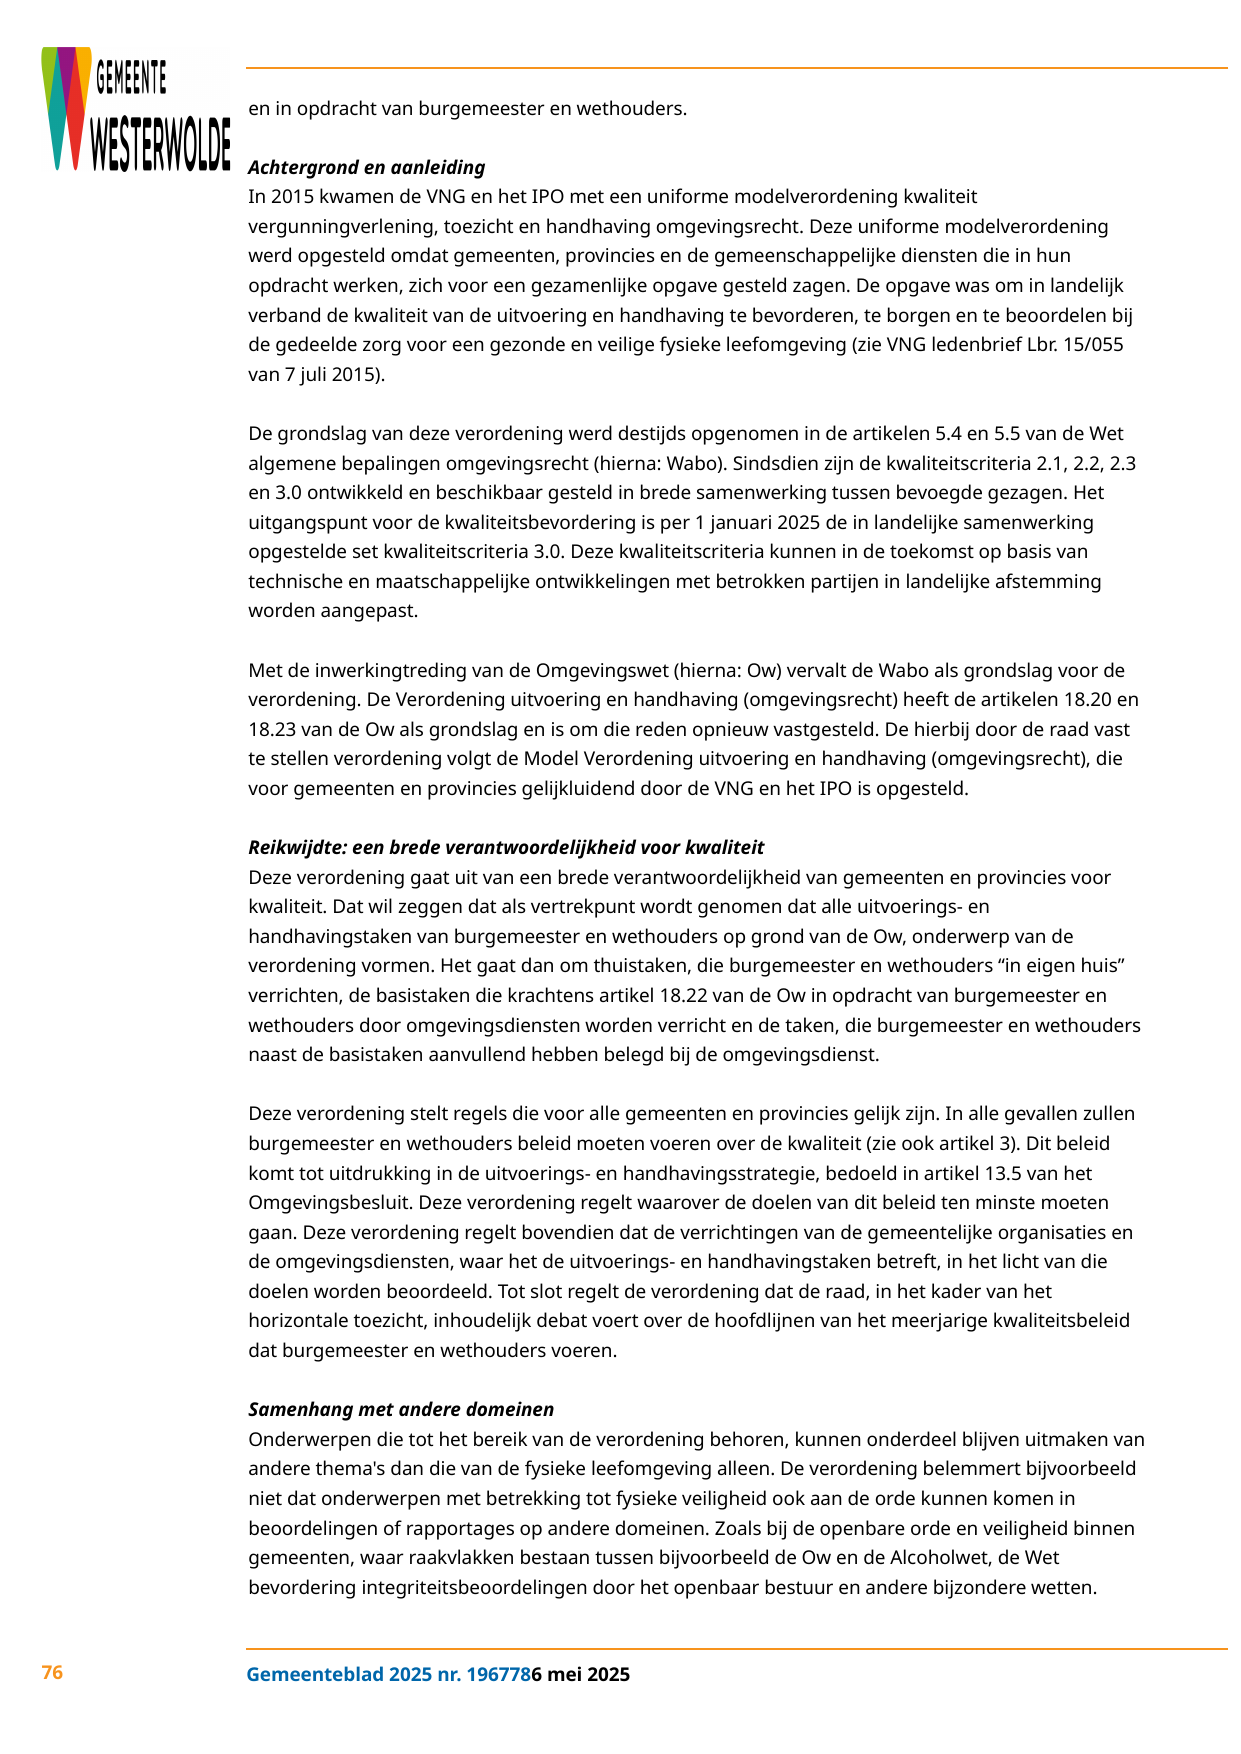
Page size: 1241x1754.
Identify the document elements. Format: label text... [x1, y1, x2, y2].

text In 2015 kwamen de VNG en het IPO met een uniforme modelverordening kwaliteit vergunningverlening, toezicht en handhaving omgevingsrecht. Deze uniforme modelverordening werd opgesteld omdat gemeenten, provincies en de gemeenschappelijke diensten die in hun opdracht werken, zich voor een gezamenlijke opgave gesteld zagen. De opgave was om in landelijk verband de kwaliteit van de uitvoering en handhaving te bevorderen, te borgen en te beoordelen bij de gedeelde zorg voor een gezonde en veilige fysieke leefomgeving (zie VNG ledenbrief Lbr. 15/055 van 7 juli 2015). [248, 183, 1152, 387]
text Deze verordening stelt regels die voor alle gemeenten en provincies gelijk zijn. In alle gevallen zullen burgemeester en wethouders beleid moeten voeren over de kwaliteit (zie ook artikel 3). Dit beleid komt tot uitdrukking in de uitvoerings- en handhavingsstrategie, bedoeld in artikel 13.5 van het Omgevingsbesluit. Deze verordening regelt waarover de doelen van dit beleid ten minste moeten gaan. Deze verordening regelt bovendien dat de verrichtingen van de gemeentelijke organisaties en de omgevingsdiensten, waar het de uitvoerings- en handhavingstaken betreft, in het licht van die doelen worden beoordeeld. Tot slot regelt de verordening dat de raad, in het kader van het horizontale toezicht, inhoudelijk debat voert over de hoofdlijnen van het meerjarige kwaliteitsbeleid dat burgemeester en wethouders voeren. [248, 1101, 1152, 1363]
text De grondslag van deze verordening werd destijds opgenomen in de artikelen 5.4 en 5.5 van de Wet algemene bepalingen omgevingsrecht (hierna: Wabo). Sindsdien zijn de kwaliteitscriteria 2.1, 2.2, 2.3 en 3.0 ontwikkeld en beschikbaar gesteld in brede samenwerking tussen bevoegde gezagen. Het uitgangspunt voor de kwaliteitsbevordering is per 1 januari 2025 de in landelijke samenwerking opgestelde set kwaliteitscriteria 3.0. Deze kwaliteitscriteria kunnen in de toekomst op basis van technische en maatschappelijke ontwikkelingen met betrokken partijen in landelijke afstemming worden aangepast. [248, 420, 1152, 623]
text Met de inwerkingtreding van de Omgevingswet (hierna: Ow) vervalt de Wabo als grondslag voor de verordening. De Verordening uitvoering en handhaving (omgevingsrecht) heeft de artikelen 18.20 en 18.23 van de Ow als grondslag en is om die reden opnieuw vastgesteld. De hierbij door de raad vast te stellen verordening volgt de Model Verordening uitvoering en handhaving (omgevingsrecht), die voor gemeenten en provincies gelijkluidend door de VNG en het IPO is opgesteld. [248, 657, 1152, 801]
text Reikwijdte: een brede verantwoordelijkheid voor kwaliteit [248, 834, 1152, 860]
picture [41, 47, 231, 172]
text en in opdracht van burgemeester en wethouders. [248, 95, 1152, 121]
text Samenhang met andere domeinen [248, 1396, 1152, 1422]
text Onderwerpen die tot het bereik van de verordening behoren, kunnen onderdeel blijven uitmaken van andere thema's dan die van de fysieke leefomgeving alleen. De verordening belemmert bijvoorbeeld niet dat onderwerpen met betrekking tot fysieke veiligheid ook aan de orde kunnen komen in beoordelingen of rapportages op andere domeinen. Zoals bij de openbare orde en veiligheid binnen gemeenten, waar raakvlakken bestaan tussen bijvoorbeeld de Ow en de Alcoholwet, de Wet bevordering integriteitsbeoordelingen door het openbaar bestuur en andere bijzondere wetten. [248, 1426, 1152, 1600]
text Deze verordening gaat uit van een brede verantwoordelijkheid van gemeenten en provincies voor kwaliteit. Dat wil zeggen dat als vertrekpunt wordt genomen dat alle uitvoerings- en handhavingstaken van burgemeester en wethouders op grond van de Ow, onderwerp van de verordening vormen. Het gaat dan om thuistaken, die burgemeester en wethouders “in eigen huis” verrichten, de basistaken die krachtens artikel 18.22 van de Ow in opdracht van burgemeester en wethouders door omgevingsdiensten worden verricht en de taken, die burgemeester en wethouders naast de basistaken aanvullend hebben belegd bij de omgevingsdienst. [248, 864, 1152, 1067]
text Achtergrond en aanleiding [248, 154, 1152, 180]
